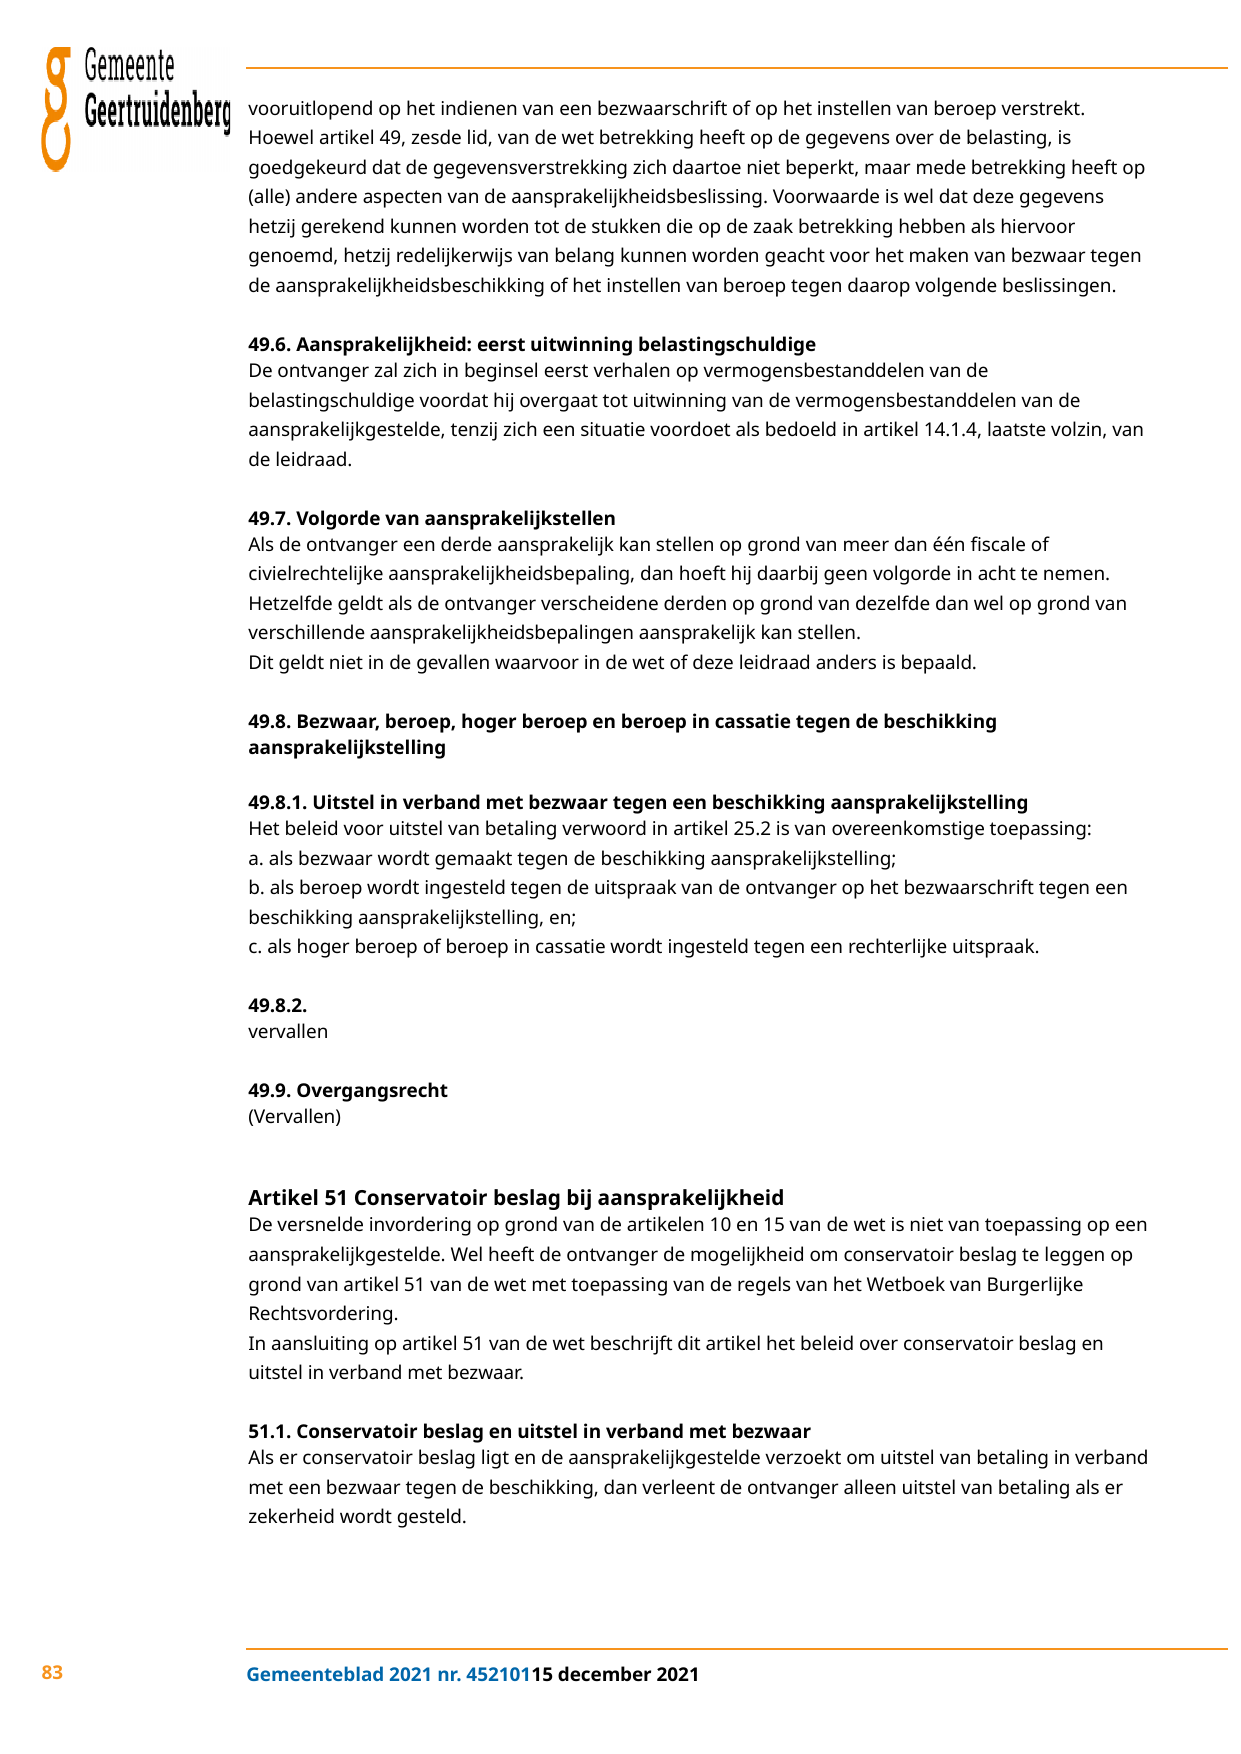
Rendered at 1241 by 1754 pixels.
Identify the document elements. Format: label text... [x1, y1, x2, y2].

text De ontvanger zal zich in beginsel eerst verhalen op vermogensbestanddelen van de belastingschuldige voordat hij overgaat tot uitwinning van de vermogensbestanddelen van de aansprakelijkgestelde, tenzij zich een situatie voordoet als bedoeld in artikel 14.1.4, laatste volzin, van de leidraad. [248, 357, 1152, 472]
picture [41, 47, 231, 172]
text b. als beroep wordt ingesteld tegen de uitspraak van de ontvanger op het bezwaarschrift tegen een beschikking aansprakelijkstelling, en; [248, 874, 1152, 929]
text (Vervallen) [248, 1103, 1152, 1129]
text 49.9. Overgangsrecht [248, 1077, 1152, 1103]
text De versnelde invordering op grond van de artikelen 10 en 15 van de wet is niet van toepassing op een aansprakelijkgestelde. Wel heeft de ontvanger de mogelijkheid om conservatoir beslag te leggen op grond van artikel 51 van de wet met toepassing van de regels van het Wetboek van Burgerlijke Rechtsvordering. [248, 1212, 1152, 1326]
text Het beleid voor uitstel van betaling verwoord in artikel 25.2 is van overeenkomstige toepassing: [248, 815, 1152, 841]
text a. als bezwaar wordt gemaakt tegen de beschikking aansprakelijkstelling; [248, 845, 1152, 870]
text 49.8.2. [248, 993, 1152, 1018]
text Als de ontvanger een derde aansprakelijk kan stellen op grond van meer dan één fiscale of civielrechtelijke aansprakelijkheidsbepaling, dan hoeft hij daarbij geen volgorde in acht te nemen. Hetzelfde geldt als de ontvanger verscheidene derden op grond van dezelfde dan wel op grond van verschillende aansprakelijkheidsbepalingen aansprakelijk kan stellen. [248, 531, 1152, 645]
text c. als hoger beroep of beroep in cassatie wordt ingesteld tegen een rechterlijke uitspraak. [248, 933, 1152, 959]
text Hoewel artikel 49, zesde lid, van de wet betrekking heeft op de gegevens over de belasting, is goedgekeurd dat de gegevensverstrekking zich daartoe niet beperkt, maar mede betrekking heeft op (alle) andere aspecten van de aansprakelijkheidsbeslissing. Voorwaarde is wel dat deze gegevens hetzij gerekend kunnen worden tot de stukken die op de zaak betrekking hebben als hiervoor genoemd, hetzij redelijkerwijs van belang kunnen worden geacht voor het maken van bezwaar tegen de aansprakelijkheidsbeschikking of het instellen van beroep tegen daarop volgende beslissingen. [248, 124, 1152, 298]
text 49.7. Volgorde van aansprakelijkstellen [248, 505, 1152, 531]
text In aansluiting op artikel 51 van de wet beschrijft dit artikel het beleid over conservatoir beslag en uitstel in verband met bezwaar. [248, 1330, 1152, 1385]
text 49.8.1. Uitstel in verband met bezwaar tegen een beschikking aansprakelijkstelling [248, 789, 1152, 815]
text Als er conservatoir beslag ligt en de aansprakelijkgestelde verzoekt om uitstel van betaling in verband met een bezwaar tegen de beschikking, dan verleent de ontvanger alleen uitstel van betaling als er zekerheid wordt gesteld. [248, 1444, 1152, 1529]
text 49.8. Bezwaar, beroep, hoger beroep en beroep in cassatie tegen de beschikking aansprakelijkstelling [248, 708, 1152, 760]
text vervallen [248, 1018, 1152, 1044]
text - vooruitlopend op het indienen van een bezwaarschrift of op het instellen van beroep verstrekt. [248, 95, 1152, 121]
text Artikel 51 Conservatoir beslag bij aansprakelijkheid [248, 1183, 1152, 1212]
text Dit geldt niet in de gevallen waarvoor in de wet of deze leidraad anders is bepaald. [248, 649, 1152, 675]
text 51.1. Conservatoir beslag en uitstel in verband met bezwaar [248, 1419, 1152, 1444]
text 49.6. Aansprakelijkheid: eerst uitwinning belastingschuldige [248, 331, 1152, 357]
